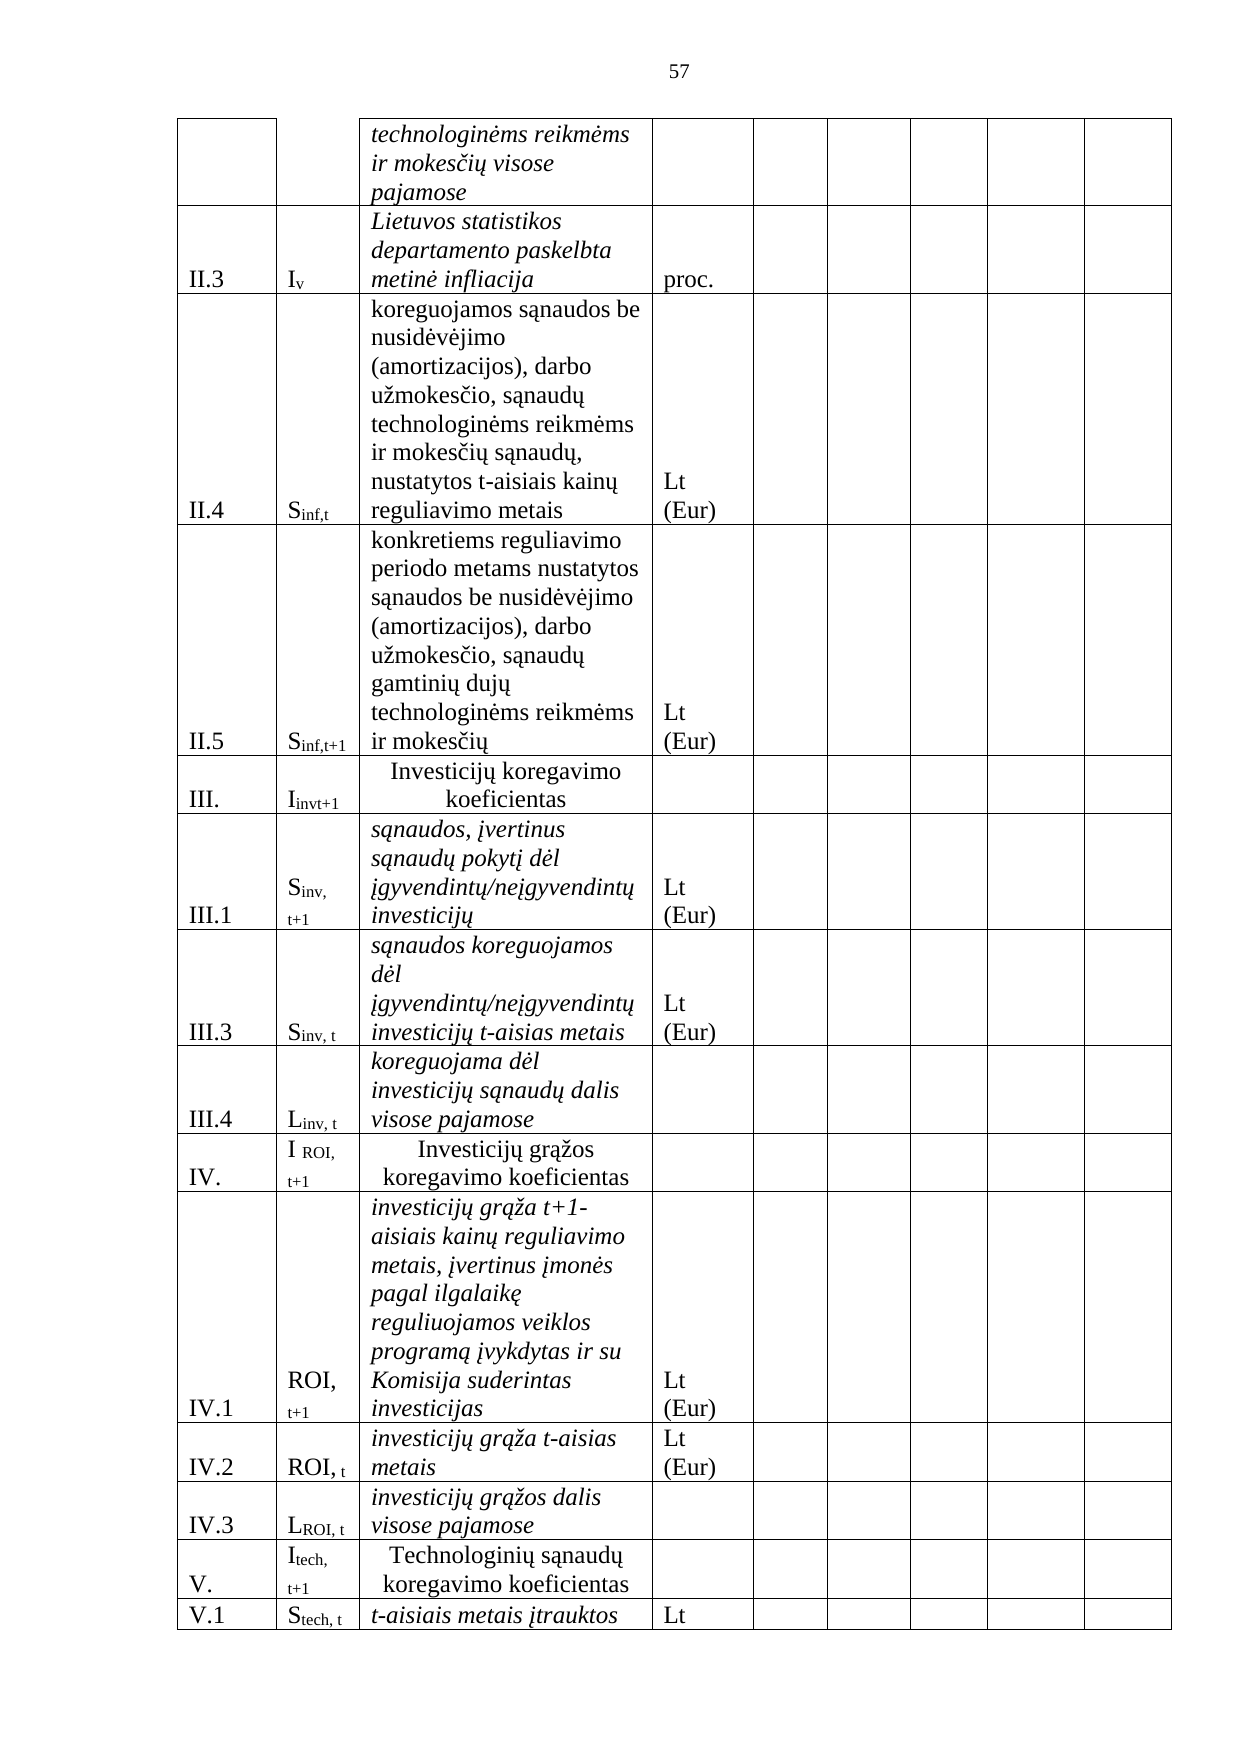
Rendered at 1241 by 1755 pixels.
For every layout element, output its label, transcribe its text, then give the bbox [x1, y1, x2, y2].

table_cell [277, 118, 359, 205]
table_cell [754, 814, 827, 929]
table_cell Lt (Eur) [653, 814, 753, 929]
table_cell [988, 119, 1084, 205]
table_cell [828, 294, 910, 524]
table_cell III. [178, 756, 276, 813]
table_cell III.1 [178, 814, 276, 929]
table_cell [754, 294, 827, 524]
table_cell [754, 1540, 827, 1598]
table_cell [653, 1046, 753, 1133]
table_cell IV. [178, 1134, 276, 1191]
table_cell [988, 206, 1084, 293]
table_cell III.3 [178, 930, 276, 1045]
table_cell [828, 930, 910, 1045]
table_cell [911, 814, 987, 929]
table_cell Linv, t [277, 1046, 359, 1133]
table_cell [754, 1046, 827, 1133]
table_cell [1085, 930, 1171, 1045]
table_cell [828, 1599, 910, 1629]
table_cell Lietuvos statistikos departamento paskelbta metinė infliacija [360, 206, 652, 293]
table_cell [828, 1423, 910, 1481]
table_cell [754, 1134, 827, 1191]
table_cell Itech, t+1 [277, 1540, 359, 1598]
table_cell [988, 1192, 1084, 1422]
table_cell Sinv, t+1 [277, 814, 359, 929]
table_cell [988, 1482, 1084, 1539]
table_cell Investicijų grąžos koregavimo koeficientas [360, 1134, 652, 1191]
table_cell Investicijų koregavimo koeficientas [360, 756, 652, 813]
table_cell Sinf,t [277, 294, 359, 524]
table_cell Lt (Eur) [653, 1192, 753, 1422]
table_cell IV.3 [178, 1482, 276, 1539]
table_cell IV.2 [178, 1423, 276, 1481]
table_cell koreguojamos sąnaudos be nusidėvėjimo (amortizacijos), darbo užmokesčio, sąnaudų technologinėms reikmėms ir mokesčių sąnaudų, nustatytos t-aisiais kainų reguliavimo metais [360, 294, 652, 524]
table_cell [828, 1540, 910, 1598]
table_cell Iinvt+1 [277, 756, 359, 813]
table_cell [911, 930, 987, 1045]
table_cell V. [178, 1540, 276, 1598]
table_cell V.1 [178, 1599, 276, 1629]
table_cell Technologinių sąnaudų koregavimo koeficientas [360, 1540, 652, 1598]
table_cell [988, 930, 1084, 1045]
table_cell investicijų grąžos dalis visose pajamose [360, 1482, 652, 1539]
table_cell [911, 1192, 987, 1422]
table_cell [988, 1540, 1084, 1598]
table_cell I ROI, t+1 [277, 1134, 359, 1191]
table_cell Stech, t [277, 1599, 359, 1629]
table_cell [1085, 1540, 1171, 1598]
table_cell [1085, 119, 1171, 205]
table_cell [1085, 1046, 1171, 1133]
table_cell [1085, 814, 1171, 929]
table_cell [828, 1192, 910, 1422]
table_cell technologinėms reikmėms ir mokesčių visose pajamose [360, 119, 652, 205]
table_cell sąnaudos koreguojamos dėl įgyvendintų/neįgyvendintų investicijų t-aisias metais [360, 930, 652, 1045]
table_cell [754, 1599, 827, 1629]
table_cell [754, 1482, 827, 1539]
table_cell [911, 1540, 987, 1598]
table_cell [1085, 756, 1171, 813]
table_cell [911, 1046, 987, 1133]
table_cell [988, 756, 1084, 813]
table_cell [911, 1423, 987, 1481]
table_cell [988, 1134, 1084, 1191]
table_cell koreguojama dėl investicijų sąnaudų dalis visose pajamose [360, 1046, 652, 1133]
table_cell LROI, t [277, 1482, 359, 1539]
table_cell [828, 814, 910, 929]
table_cell [911, 1134, 987, 1191]
table_cell III.4 [178, 1046, 276, 1133]
table_cell [754, 525, 827, 755]
table_cell II.5 [178, 525, 276, 755]
table_cell [1085, 1134, 1171, 1191]
table_cell [653, 119, 753, 205]
table_cell t-aisiais metais įtrauktos [360, 1599, 652, 1629]
table_cell [988, 525, 1084, 755]
table_cell [1085, 1192, 1171, 1422]
table_cell [1085, 206, 1171, 293]
table_cell [828, 1134, 910, 1191]
table_cell Lt (Eur) [653, 525, 753, 755]
table_cell [911, 525, 987, 755]
table_cell proc. [653, 206, 753, 293]
table_cell Lt (Eur) [653, 1423, 753, 1481]
table_cell IV.1 [178, 1192, 276, 1422]
table_cell ROI, t+1 [277, 1192, 359, 1422]
table_cell [828, 525, 910, 755]
table_cell [1085, 525, 1171, 755]
table_cell konkretiems reguliavimo periodo metams nustatytos sąnaudos be nusidėvėjimo (amortizacijos), darbo užmokesčio, sąnaudų gamtinių dujų technologinėms reikmėms ir mokesčių [360, 525, 652, 755]
table_cell [754, 1423, 827, 1481]
table_cell II.4 [178, 294, 276, 524]
table_cell investicijų grąža t+1-aisiais kainų reguliavimo metais, įvertinus įmonės pagal ilgalaikę reguliuojamos veiklos programą įvykdytas ir su Komisija suderintas investicijas [360, 1192, 652, 1422]
table_cell [653, 1134, 753, 1191]
table_cell [911, 756, 987, 813]
table_cell [828, 206, 910, 293]
table_cell [653, 756, 753, 813]
table_cell [911, 119, 987, 205]
table_cell [911, 1482, 987, 1539]
table_cell investicijų grąža t-aisias metais [360, 1423, 652, 1481]
table_cell [988, 294, 1084, 524]
table_cell II.3 [178, 206, 276, 293]
table_cell [1085, 1482, 1171, 1539]
table_cell [988, 814, 1084, 929]
table_cell [988, 1046, 1084, 1133]
table_cell [1085, 1423, 1171, 1481]
table_cell [653, 1540, 753, 1598]
table_cell [754, 119, 827, 205]
table_cell Lt (Eur) [653, 930, 753, 1045]
table_cell [828, 1046, 910, 1133]
table_cell [911, 294, 987, 524]
table_cell Sinv, t [277, 930, 359, 1045]
table_cell [911, 1599, 987, 1629]
table_cell [178, 119, 276, 205]
table_cell [1085, 294, 1171, 524]
table_cell [988, 1423, 1084, 1481]
table_cell Iv [277, 206, 359, 293]
table_cell [988, 1599, 1084, 1629]
table_cell [828, 756, 910, 813]
table_cell [754, 206, 827, 293]
table_cell Lt (Eur) [653, 294, 753, 524]
table_cell [754, 930, 827, 1045]
table_cell Lt [653, 1599, 753, 1629]
table_cell [911, 206, 987, 293]
table_cell [754, 1192, 827, 1422]
table_cell sąnaudos, įvertinus sąnaudų pokytį dėl įgyvendintų/neįgyvendintų investicijų [360, 814, 652, 929]
table_cell ROI, t [277, 1423, 359, 1481]
table_cell Sinf,t+1 [277, 525, 359, 755]
table_cell [754, 756, 827, 813]
table_cell [828, 1482, 910, 1539]
table_cell [653, 1482, 753, 1539]
table_cell [828, 119, 910, 205]
table_cell [1085, 1599, 1171, 1629]
